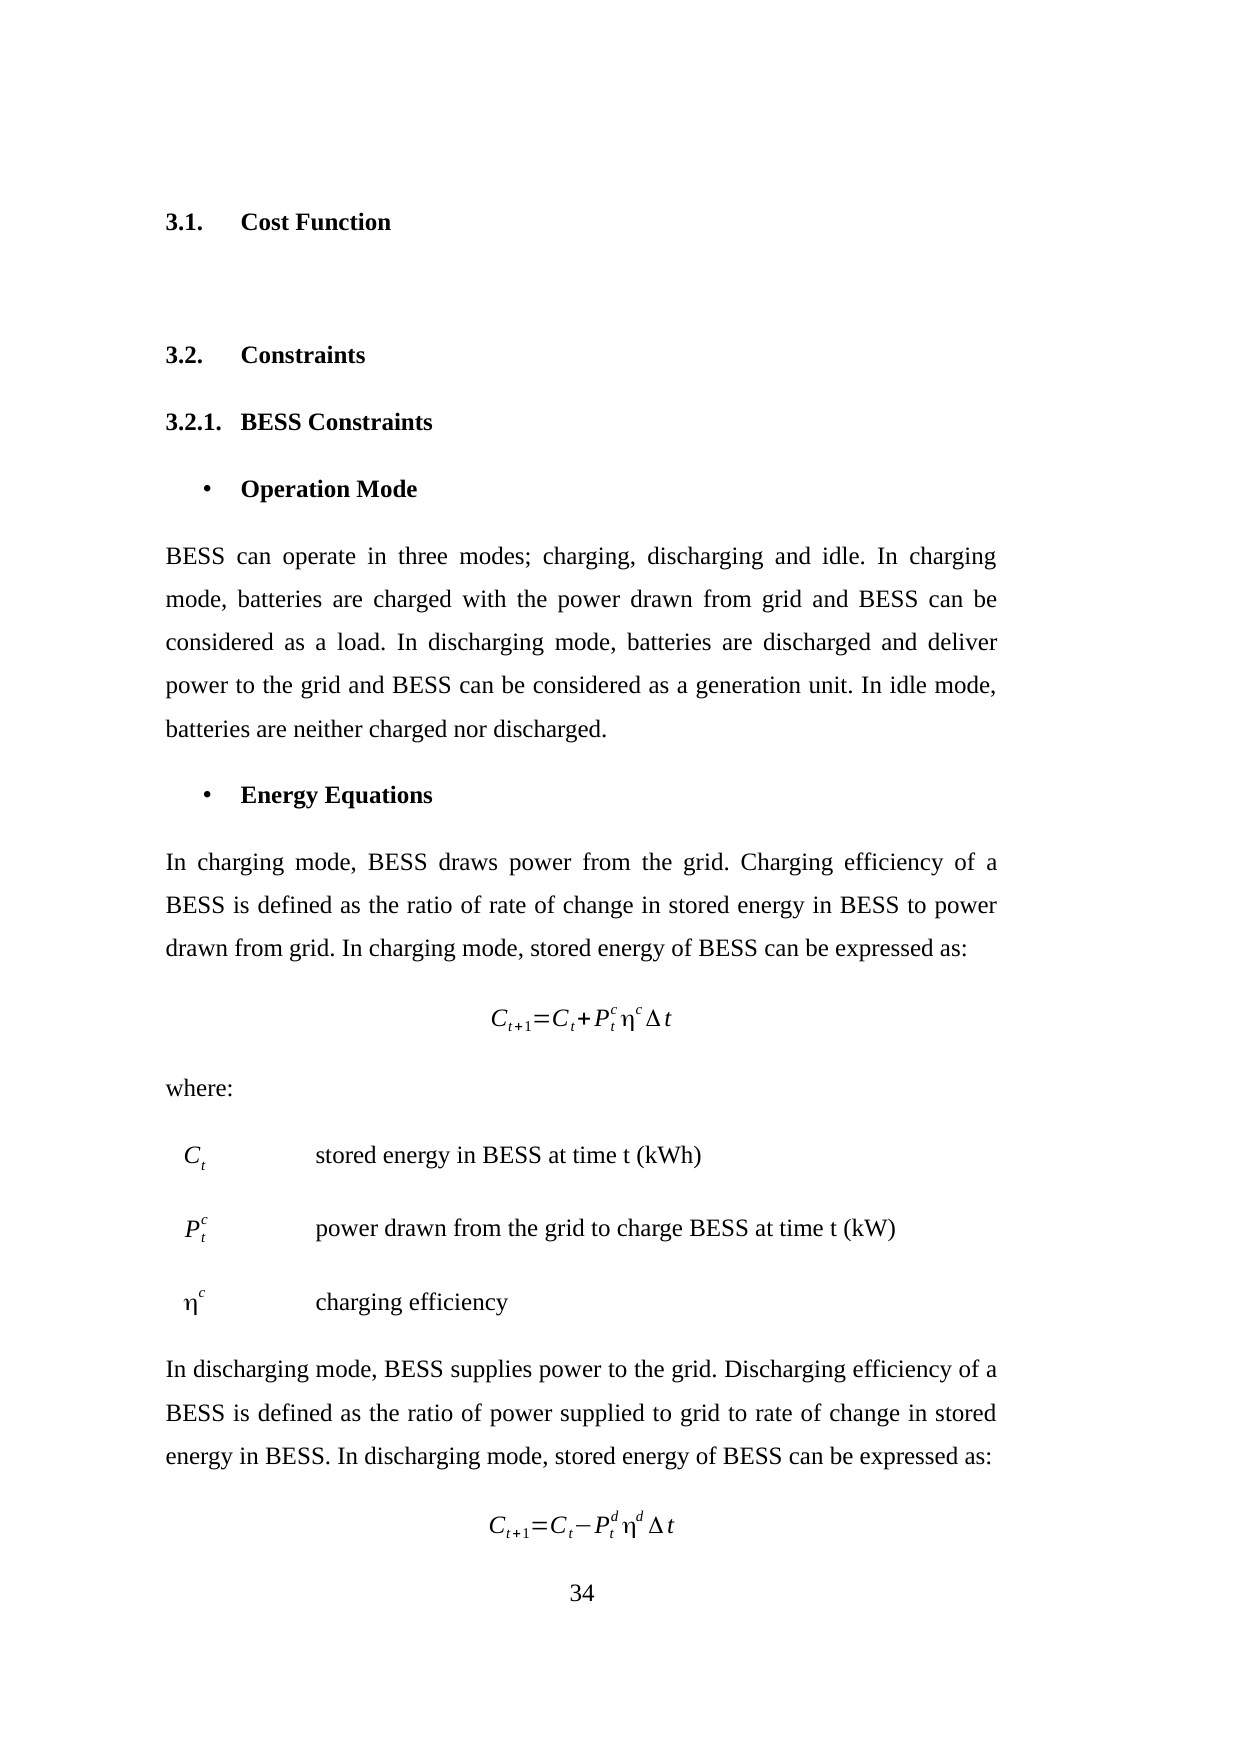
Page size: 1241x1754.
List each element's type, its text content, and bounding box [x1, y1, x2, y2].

subtitle Cost Function [165, 207, 998, 236]
text where: [165, 1073, 998, 1102]
text stored energy in BESS at time t (kWh) [165, 1140, 998, 1173]
subtitle BESS Constraints [165, 407, 998, 436]
text charging efficiency [165, 1284, 998, 1316]
text In discharging mode, BESS supplies power to the grid. Discharging efficiency of a BESS is defined as the ratio of power supplied to grid to rate of change in stored energy in BESS. In discharging mode, stored energy of BESS can be expressed as: [165, 1354, 998, 1469]
text BESS can operate in three modes; charging, discharging and idle. In charging mode, batteries are charged with the power drawn from grid and BESS can be considered as a load. In discharging mode, batteries are discharged and deliver power to the grid and BESS can be considered as a generation unit. In idle mode, batteries are neither charged nor discharged. [165, 541, 998, 742]
subtitle Operation Mode [203, 474, 998, 503]
subtitle Constraints [165, 341, 998, 369]
text In charging mode, BESS draws power from the grid. Charging efficiency of a BESS is defined as the ratio of rate of change in stored energy in BESS to power drawn from grid. In charging mode, stored energy of BESS can be expressed as: [165, 847, 998, 962]
list Energy Equations [203, 780, 998, 809]
text power drawn from the grid to charge BESS at time t (kW) [165, 1211, 998, 1246]
